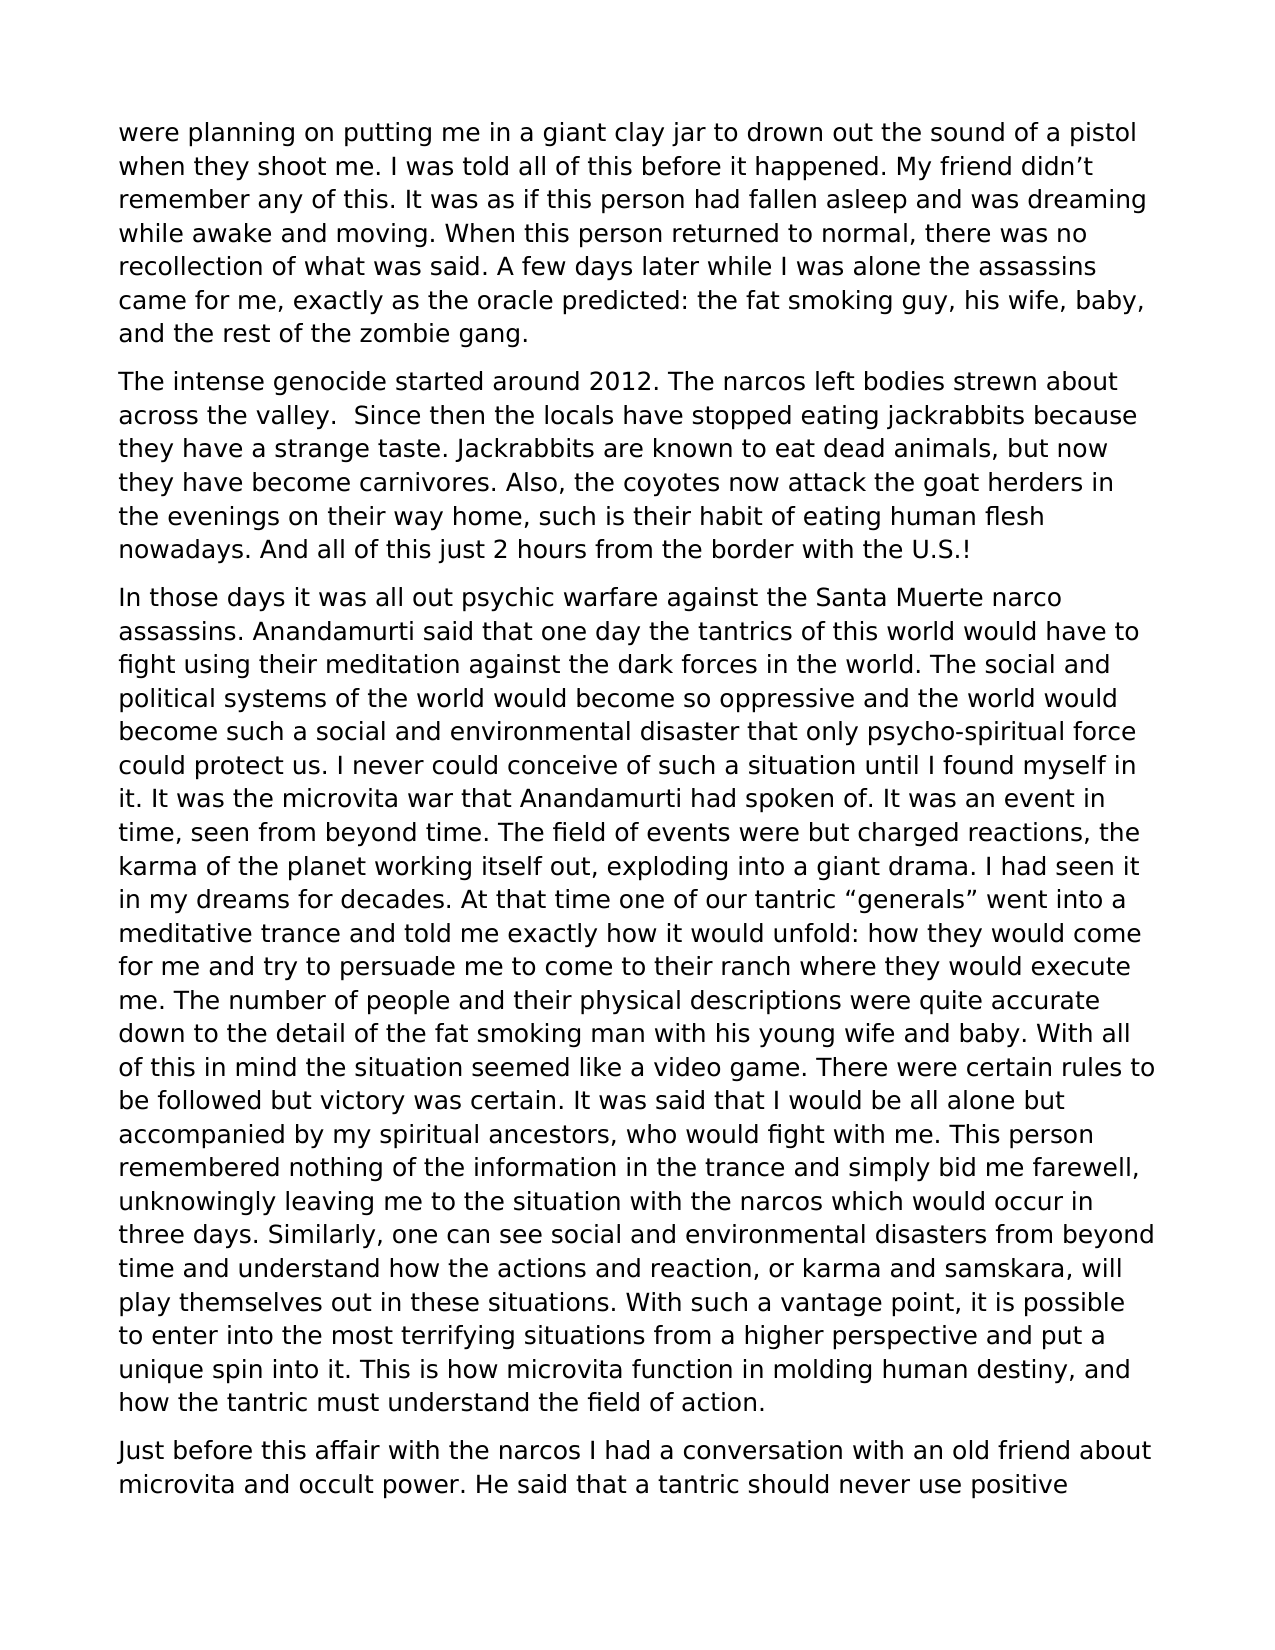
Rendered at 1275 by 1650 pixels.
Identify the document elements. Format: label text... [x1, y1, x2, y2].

text In those days it was all out psychic warfare against the Santa Muerte narco assassins. Anandamurti said that one day the tantrics of this world would have to fight using their meditation against the dark forces in the world. The social and political systems of the world would become so oppressive and the world would become such a social and environmental disaster that only psycho-spiritual force could protect us. I never could conceive of such a situation until I found myself in it. It was the microvita war that Anandamurti had spoken of. It was an event in time, seen from beyond time. The field of events were but charged reactions, the karma of the planet working itself out, exploding into a giant drama. I had seen it in my dreams for decades. At that time one of our tantric “generals” went into a meditative trance and told me exactly how it would unfold: how they would come for me and try to persuade me to come to their ranch where they would execute me. The number of people and their physical descriptions were quite accurate down to the detail of the fat smoking man with his young wife and baby. With all of this in mind the situation seemed like a video game. There were certain rules to be followed but victory was certain. It was said that I would be all alone but accompanied by my spiritual ancestors, who would fight with me. This person remembered nothing of the information in the trance and simply bid me farewell, unknowingly leaving me to the situation with the narcos which would occur in three days. Similarly, one can see social and environmental disasters from beyond time and understand how the actions and reaction, or karma and samskara, will play themselves out in these situations. With such a vantage point, it is possible to enter into the most terrifying situations from a higher perspective and put a unique spin into it. This is how microvita function in molding human destiny, and how the tantric must understand the field of action. [118, 583, 1157, 1417]
text Just before this affair with the narcos I had a conversation with an old friend about microvita and occult power. He said that a tantric should never use positive [118, 1436, 1157, 1499]
text were planning on putting me in a giant clay jar to drown out the sound of a pistol when they shoot me. I was told all of this before it happened. My friend didn’t remember any of this. It was as if this person had fallen asleep and was dreaming while awake and moving. When this person returned to normal, there was no recollection of what was said. A few days later while I was alone the assassins came for me, exactly as the oracle predicted: the fat smoking guy, his wife, baby, and the rest of the zombie gang. [118, 118, 1157, 348]
text The intense genocide started around 2012. The narcos left bodies strewn about across the valley. Since then the locals have stopped eating jackrabbits because they have a strange taste. Jackrabbits are known to eat dead animals, but now they have become carnivores. Also, the coyotes now attack the goat herders in the evenings on their way home, such is their habit of eating human flesh nowadays. And all of this just 2 hours from the border with the U.S.! [118, 367, 1157, 564]
